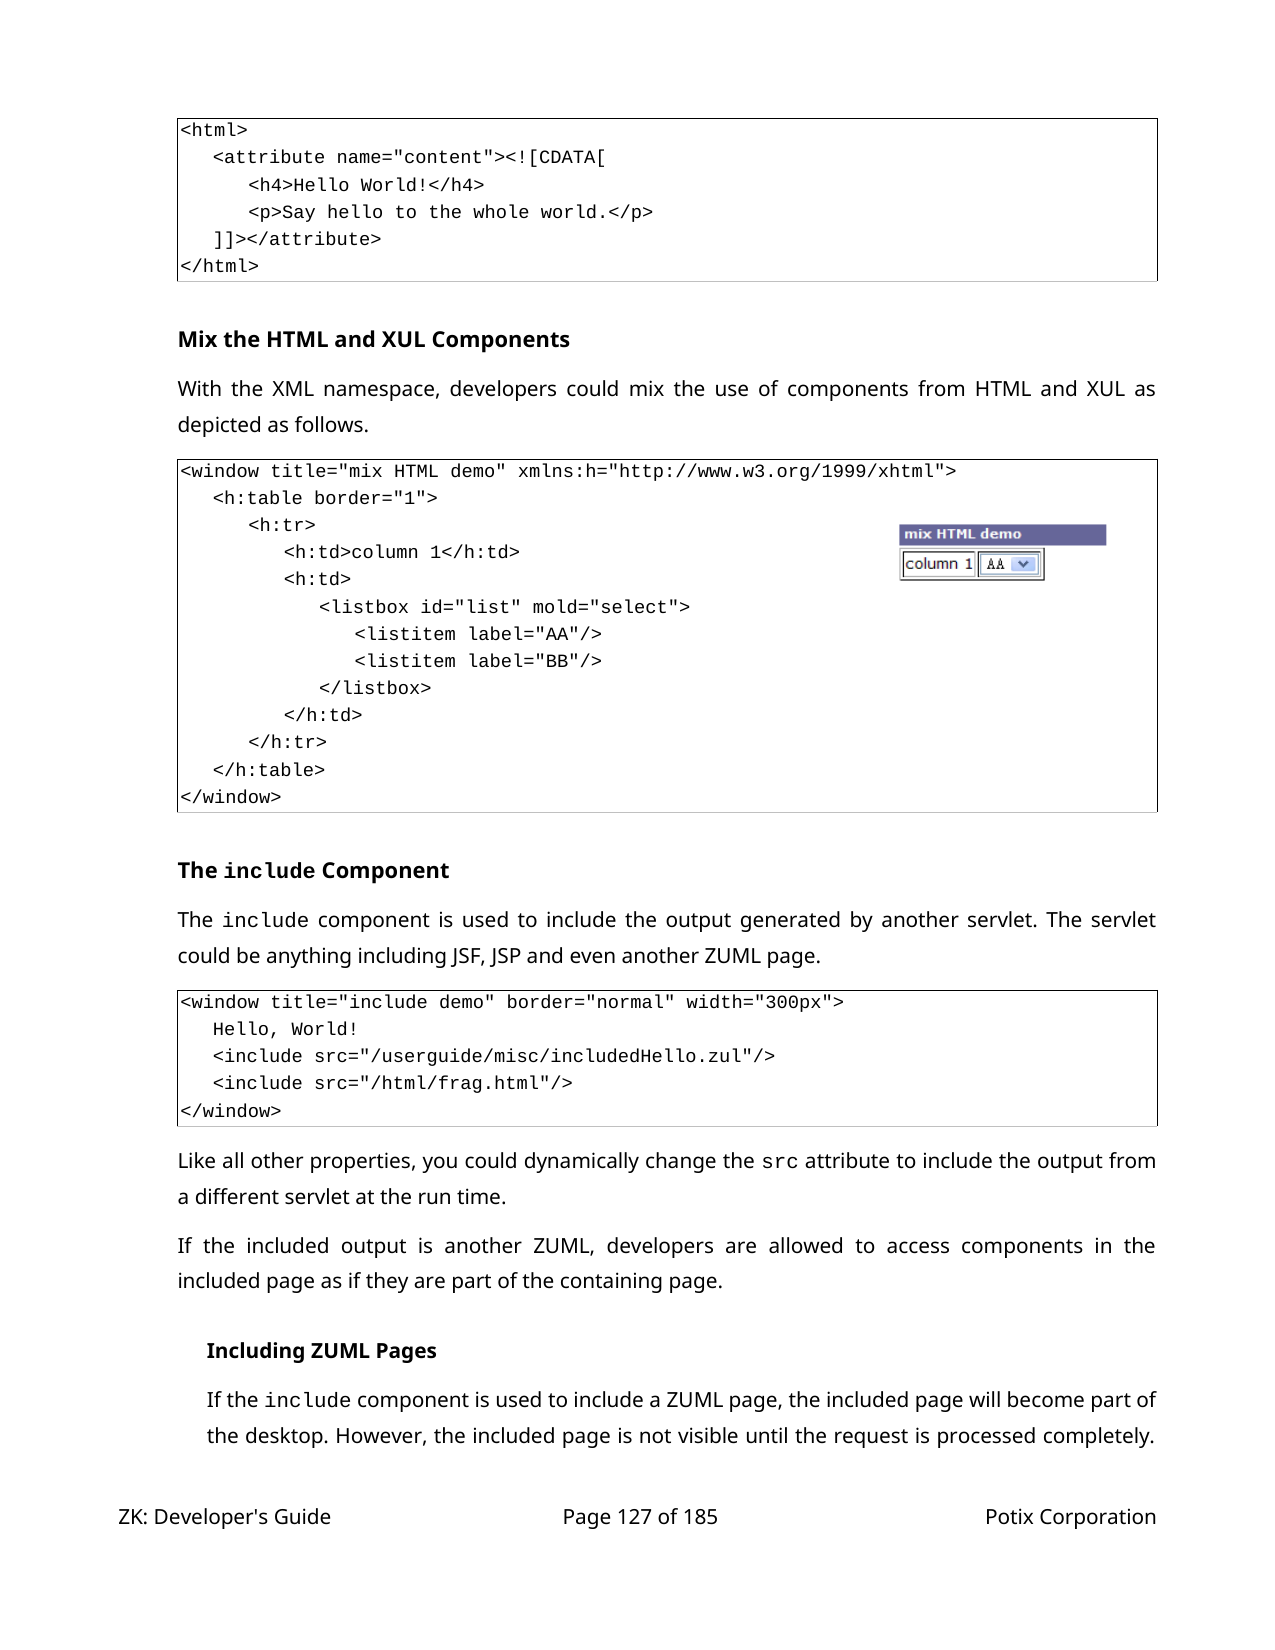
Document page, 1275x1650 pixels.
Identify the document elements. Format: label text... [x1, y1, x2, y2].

text <h4>Hello World!</h4> [178, 172, 1157, 197]
text <h:tr> [178, 513, 1157, 537]
text Like all other properties, you could dynamically change the src attribute to include the output from a different servlet at the run time. [177, 1146, 1157, 1210]
text </html> [178, 254, 1157, 281]
text <html> [178, 119, 1157, 142]
text The include component is used to include the output generated by another servlet. The servlet could be anything including JSF, JSP and even another ZUML page. [177, 905, 1157, 969]
text </h:td> [178, 703, 1157, 727]
text ]]></attribute> [178, 227, 1157, 251]
text <h:td>column 1</h:td> [178, 540, 897, 564]
text <listitem label="BB"/> [178, 649, 1157, 673]
subtitle Mix the HTML and XUL Components [177, 324, 1157, 354]
picture [897, 521, 1107, 583]
text <window title="include demo" border="normal" width="300px"> [178, 991, 1157, 1014]
text If the include component is used to include a ZUML page, the included page will become part of the desktop. However, the included page is not visible until the request is processed completely. [207, 1386, 1157, 1449]
text </listbox> [178, 676, 1157, 700]
text <listbox id="list" mold="select"> [178, 594, 1157, 619]
text <include src="/html/frag.html"/> [178, 1071, 1157, 1096]
text <h:table border="1"> [178, 486, 1157, 510]
text </window> [178, 1098, 1157, 1126]
text If the included output is another ZUML, developers are allowed to access components in the included page as if they are part of the containing page. [177, 1231, 1157, 1294]
text <attribute name="content"><![CDATA[ [178, 145, 1157, 169]
text With the XML namespace, developers could mix the use of components from HTML and XUL as depicted as follows. [177, 374, 1157, 438]
text [1107, 540, 1157, 564]
text <h:td> [178, 567, 1157, 592]
text <listitem label="AA"/> [178, 622, 1157, 646]
text <include src="/userguide/misc/includedHello.zul"/> [178, 1044, 1157, 1068]
text <p>Say hello to the whole world.</p> [178, 200, 1157, 224]
text </h:tr> [178, 730, 1157, 755]
text </window> [178, 785, 1157, 812]
subtitle Including ZUML Pages [207, 1337, 1157, 1365]
text Hello, World! [178, 1017, 1157, 1041]
subtitle The include Component [177, 854, 1157, 885]
text <window title="mix HTML demo" xmlns:h="http://www.w3.org/1999/xhtml"> [178, 460, 1157, 483]
text </h:table> [178, 758, 1157, 782]
